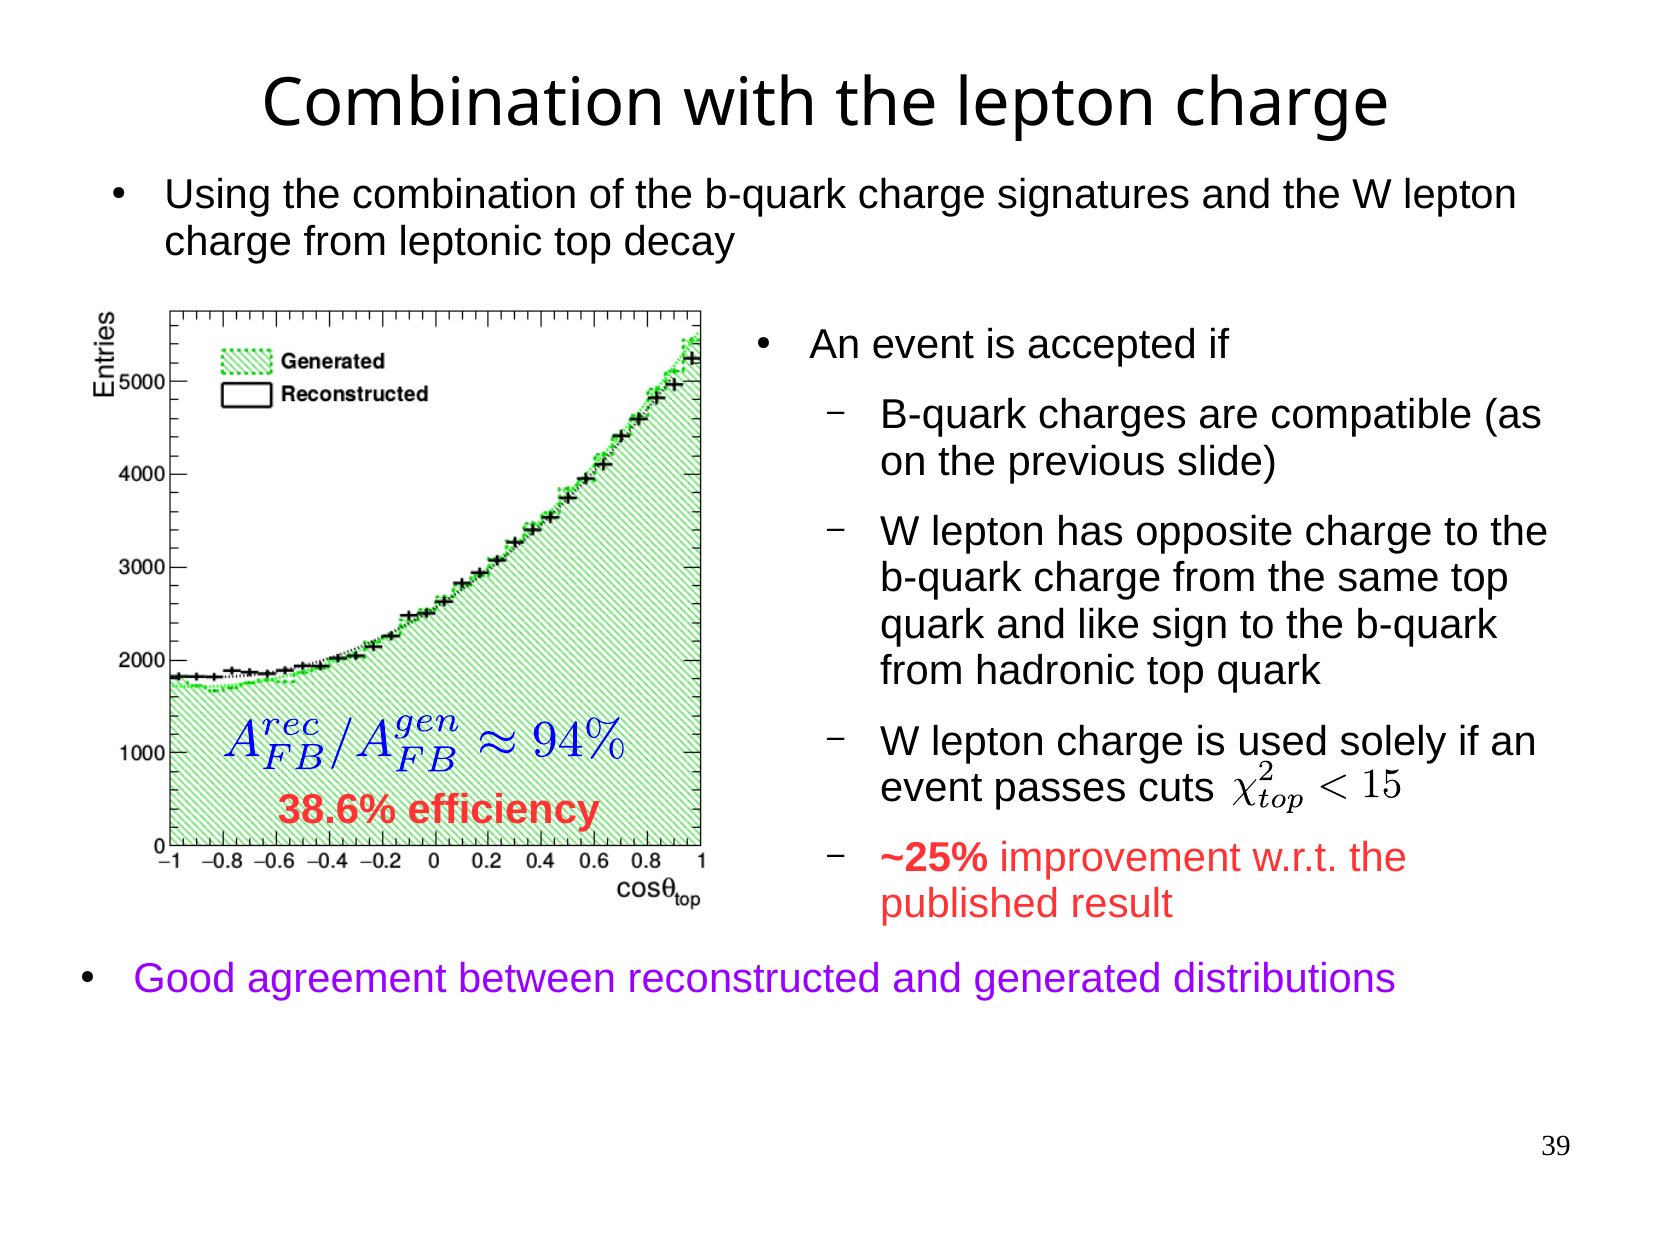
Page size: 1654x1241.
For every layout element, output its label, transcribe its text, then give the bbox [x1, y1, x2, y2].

picture [84, 302, 715, 918]
text_box [221, 715, 627, 772]
text_box [1231, 760, 1403, 814]
list Using the combination of the b-quark charge signatures and the W lepton charge from leptonic top decay [93, 171, 1605, 319]
list An event is accepted if B-quark charges are compatible (as on the previous slide) W lepton has opposite charge to the b-quark charge from the same top quark and like sign to the b-quark from hadronic top quark W lepton charge is used solely if an event passes cuts ~25% improvement w.r.t. the published result [738, 321, 1587, 1159]
list Good agreement between reconstructed and generated distributions [62, 954, 1574, 1102]
title Combination with the lepton charge [82, 49, 1571, 151]
text_box 38.6% efficiency [263, 778, 616, 840]
